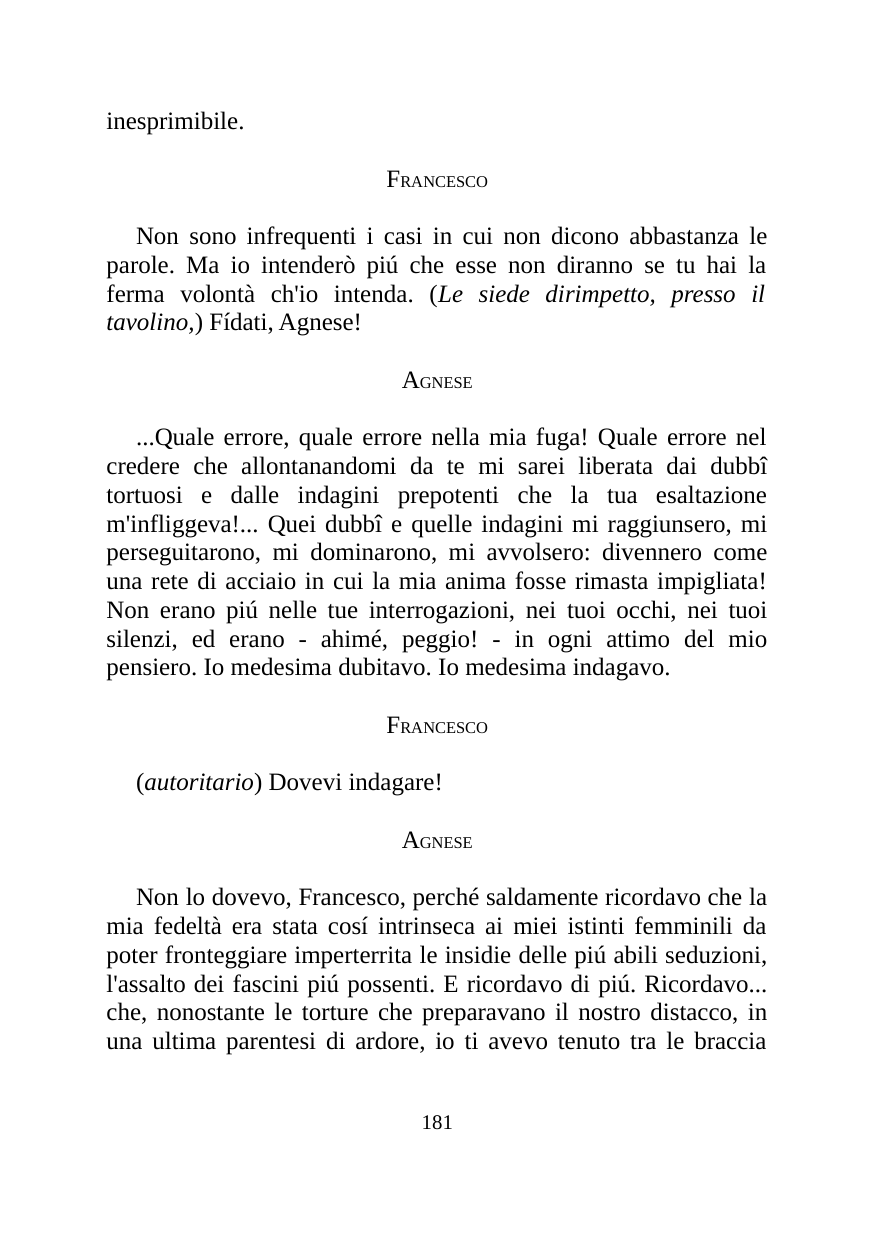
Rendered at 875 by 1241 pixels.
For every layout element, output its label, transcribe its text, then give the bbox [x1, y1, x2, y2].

text (autoritario) Dovevi indagare! [106, 767, 768, 796]
text Agnese [106, 365, 768, 394]
text Agnese [106, 825, 768, 854]
text Non sono infrequenti i casi in cui non dicono abbastanza le parole. Ma io intenderò piú che esse non diranno se tu hai la ferma volontà ch'io intenda. (Le siede dirimpetto, presso il tavolino,) Fídati, Agnese! [106, 221, 768, 336]
text ...Quale errore, quale errore nella mia fuga! Quale errore nel credere che allontanandomi da te mi sarei liberata dai dubbî tortuosi e dalle indagini prepotenti che la tua esaltazione m'infliggeva!... Quei dubbî e quelle indagini mi raggiunsero, mi perseguitarono, mi dominarono, mi avvolsero: divennero come una rete di acciaio in cui la mia anima fosse rimasta impigliata! Non erano piú nelle tue interrogazioni, nei tuoi occhi, nei tuoi silenzi, ed erano - ahimé, peggio! - in ogni attimo del mio pensiero. Io medesima dubitavo. Io medesima indagavo. [106, 422, 768, 681]
text inesprimibile. [106, 106, 768, 135]
text Non lo dovevo, Francesco, perché saldamente ricordavo che la mia fedeltà era stata cosí intrinseca ai miei istinti femminili da poter fronteggiare imperterrita le insidie delle piú abili seduzioni, l'assalto dei fascini piú possenti. E ricordavo di piú. Ricordavo... che, nonostante le torture che preparavano il nostro distacco, in una ultima parentesi di ardore, io ti avevo tenuto tra le braccia [106, 882, 768, 1055]
text Francesco [106, 164, 768, 192]
text Francesco [106, 710, 768, 739]
